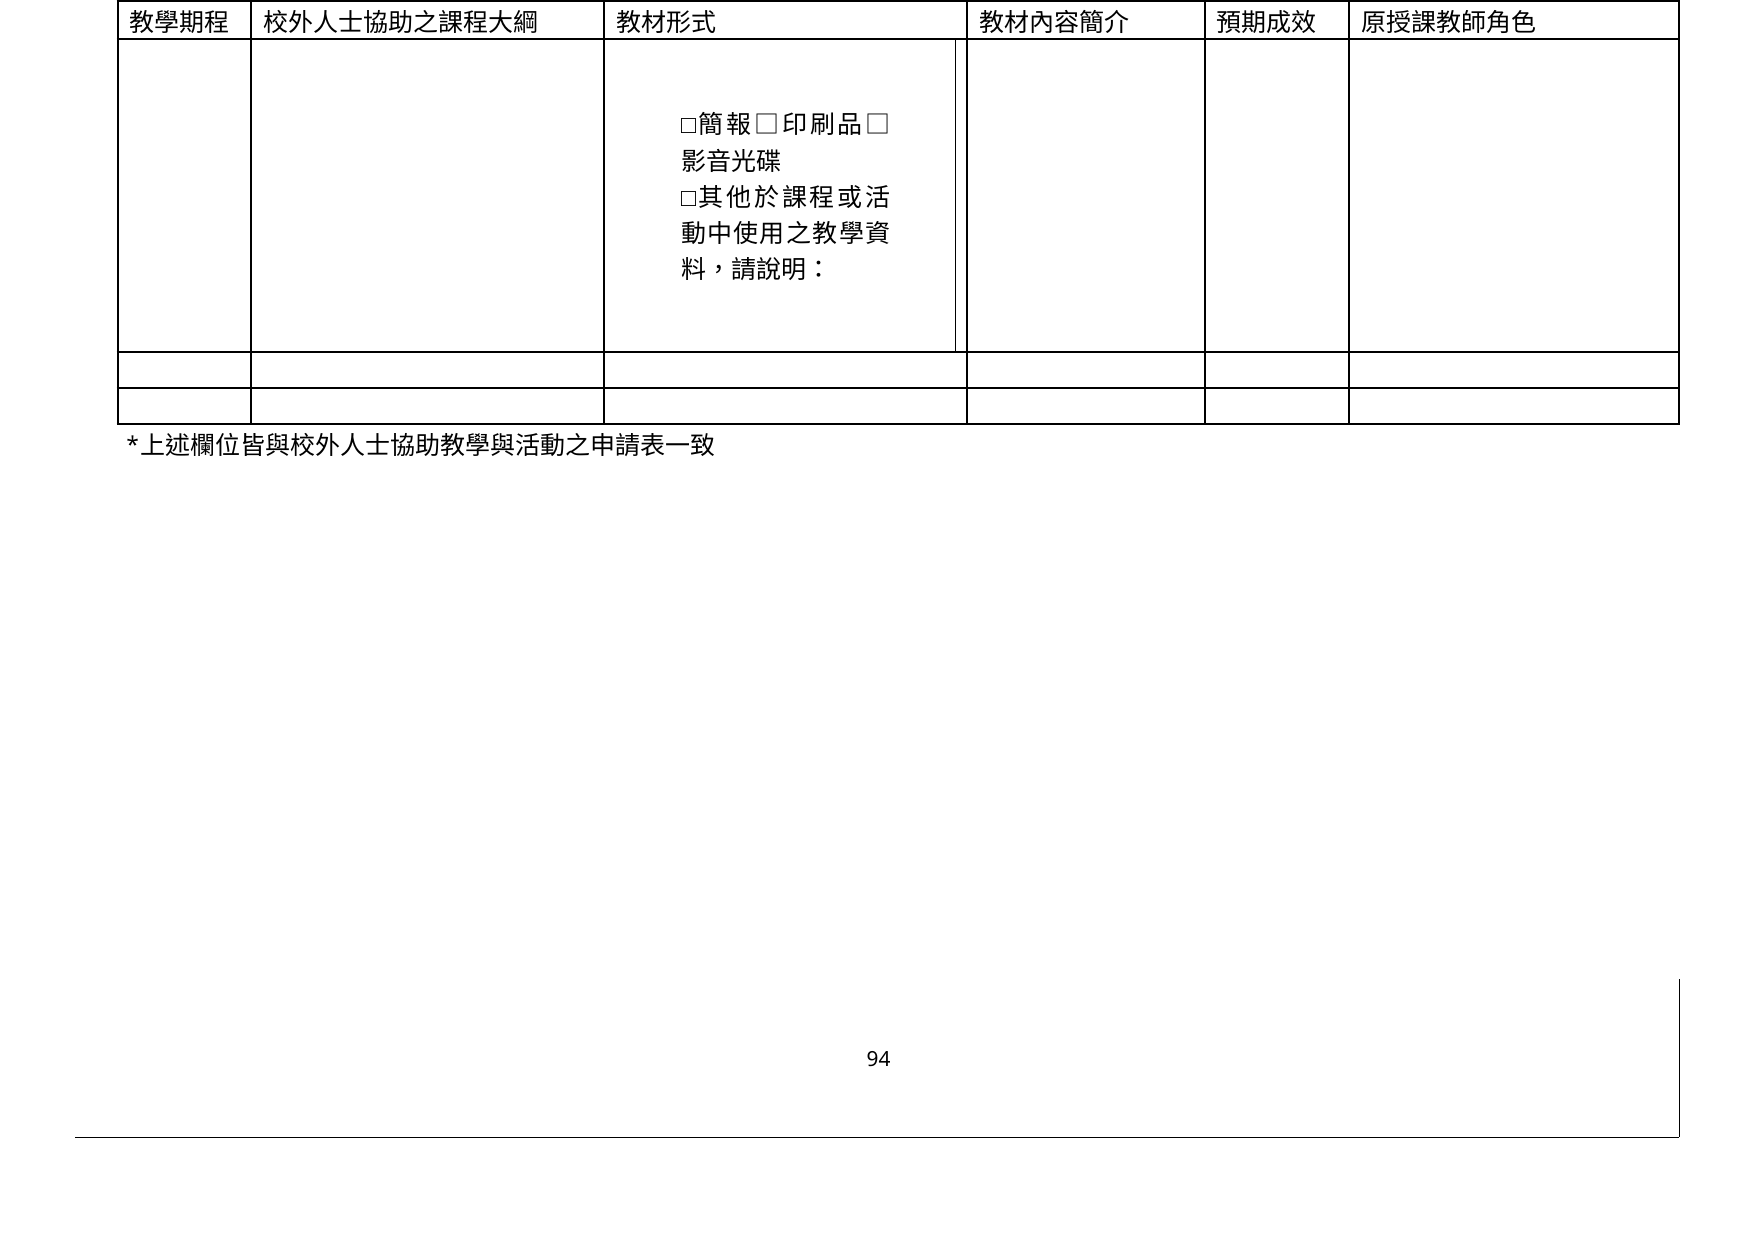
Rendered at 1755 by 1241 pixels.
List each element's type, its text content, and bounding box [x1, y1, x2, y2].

table_cell [1206, 353, 1348, 387]
table_cell [252, 353, 603, 387]
table_header 教學期程 [119, 2, 250, 38]
table_cell [1206, 40, 1348, 351]
text *上述欄位皆與校外人士協助教學與活動之申請表一致 [75, 425, 1679, 461]
table_cell [119, 40, 250, 351]
table_header 校外人士協助之課程大綱 [252, 2, 603, 38]
table_cell [252, 389, 603, 423]
table_cell [605, 353, 966, 387]
table_cell [252, 40, 603, 351]
table_cell [119, 389, 250, 423]
table_header 教材形式 [605, 2, 966, 38]
table_header 預期成效 [1206, 2, 1348, 38]
table_cell [1350, 389, 1678, 423]
table_header 原授課教師角色 [1350, 2, 1678, 38]
table_cell [1350, 353, 1678, 387]
table_cell [605, 389, 966, 423]
table_cell □簡報□印刷品□影音光碟 □其他於課程或活動中使用之教學資料，請說明： [605, 40, 955, 351]
table_cell [968, 389, 1204, 423]
table_header 教材內容簡介 [968, 2, 1204, 38]
table_cell [1350, 40, 1678, 351]
table_cell [956, 40, 966, 351]
table_cell [968, 40, 1204, 351]
table_cell [1206, 389, 1348, 423]
table_cell [968, 353, 1204, 387]
table_cell [119, 353, 250, 387]
